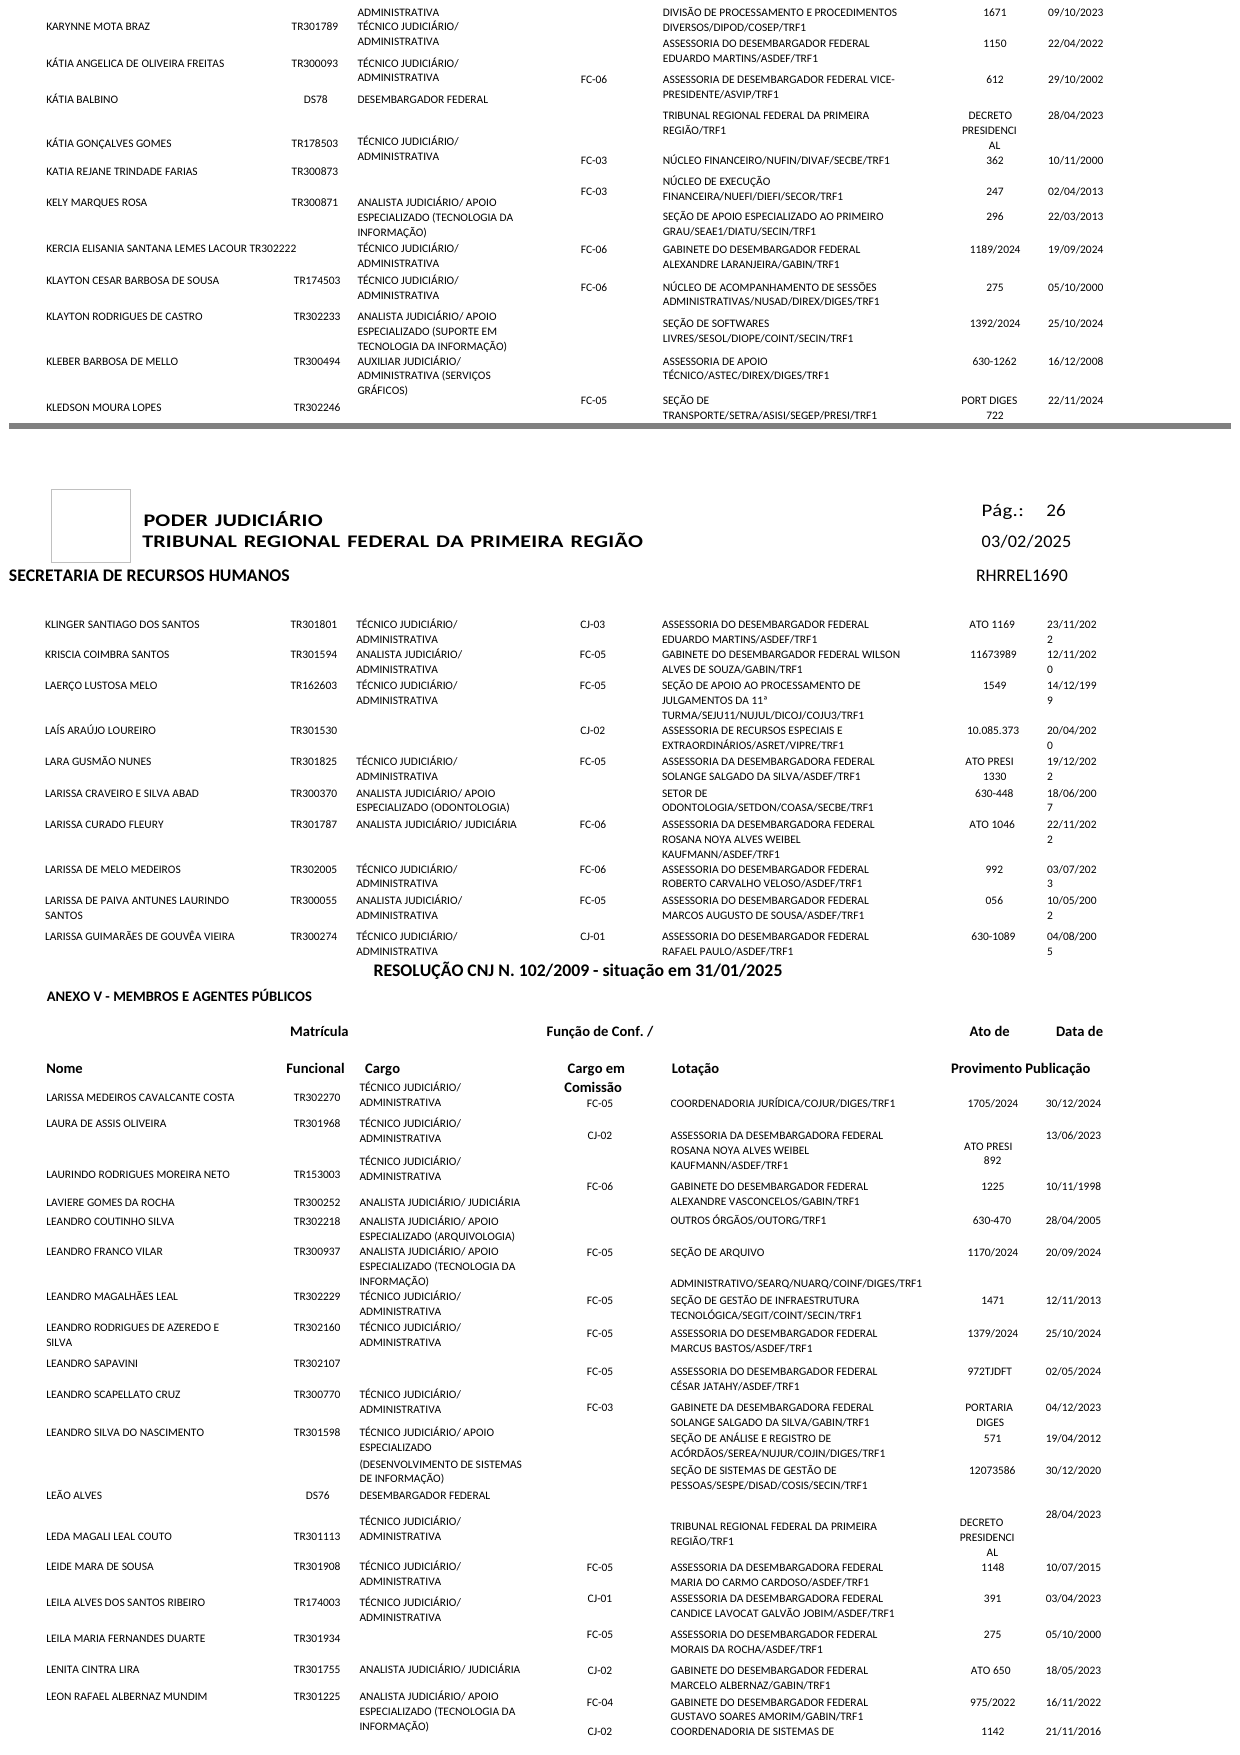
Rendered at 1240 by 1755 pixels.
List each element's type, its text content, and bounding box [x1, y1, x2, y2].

table_cell 22/04/2022 [1048, 36, 1112, 72]
table_cell NÚCLEO FINANCEIRO/NUFIN/DIVAF/SECBE/TRF1 [663, 153, 961, 174]
table_cell 03/04/2023 [1046, 1591, 1110, 1627]
table_cell LEANDRO RODRIGUES DE AZEREDO E SILVA [46, 1320, 286, 1356]
table_cell GABINETE DO DESEMBARGADOR FEDERAL MARCELO ALBERNAZ/GABIN/TRF1 [670, 1664, 959, 1695]
table_cell FC-05 [564, 1294, 670, 1326]
table_header [557, 1044, 1110, 1751]
table_cell TR162603 [290, 679, 356, 723]
table_cell ASSESSORIA DO DESEMBARGADOR FEDERAL EDUARDO MARTINS/ASDEF/TRF1 [663, 36, 961, 72]
table_cell ANALISTA JUDICIÁRIO/ ADMINISTRATIVA [356, 647, 579, 678]
table_cell ASSESSORIA DO DESEMBARGADOR FEDERAL MARCOS AUGUSTO DE SOUSA/ASDEF/TRF1 [662, 893, 950, 929]
table_cell TÉCNICO JUDICIÁRIO/ APOIO ESPECIALIZADO [359, 1426, 549, 1457]
table_cell ASSESSORIA DE DESEMBARGADOR FEDERAL VICE- PRESIDENTE/ASVIP/TRF1 [663, 73, 961, 109]
table_cell TR302229 [286, 1289, 359, 1320]
table_cell OUTROS ÓRGÃOS/OUTORG/TRF1 [670, 1214, 951, 1245]
table_cell TR300055 [290, 893, 356, 929]
table_cell FC-05 [564, 1097, 670, 1128]
table_cell ASSESSORIA DE APOIO TÉCNICO/ASTEC/DIREX/DIGES/TRF1 [663, 354, 961, 393]
table_cell 275 [960, 1628, 1046, 1663]
table_cell 1549 [950, 679, 1045, 723]
table_cell 22/03/2013 [1048, 209, 1112, 242]
table_cell 05/10/2000 [1048, 280, 1112, 316]
table_cell 30/12/2024 [1046, 1097, 1110, 1128]
table_cell SEÇÃO DE SISTEMAS DE GESTÃO DE PESSOAS/SESPE/DISAD/COSIS/SECIN/TRF1 [670, 1463, 959, 1507]
table_cell ASSESSORIA DO DESEMBARGADOR FEDERAL ROBERTO CARVALHO VELOSO/ASDEF/TRF1 [662, 862, 950, 893]
table_cell ANALISTA JUDICIÁRIO/ JUDICIÁRIA [356, 817, 579, 862]
table_header TÉCNICO JUDICIÁRIO/ ADMINISTRATIVA [356, 618, 579, 647]
table_header [46, 5, 550, 423]
table_cell LEDA MAGALI LEAL COUTO [46, 1515, 286, 1559]
table_cell TR174003 [286, 1595, 359, 1631]
table_cell ATO 650 [960, 1664, 1046, 1695]
table_cell 1379/2024 [960, 1326, 1046, 1364]
table_cell TÉCNICO JUDICIÁRIO/ ADMINISTRATIVA [356, 679, 579, 723]
table_cell LEANDRO SAPAVINI [46, 1356, 286, 1388]
table_cell 1392/2024 [961, 316, 1048, 354]
table_cell ASSESSORIA DA DESEMBARGADORA FEDERAL MARIA DO CARMO CARDOSO/ASDEF/TRF1 [670, 1560, 959, 1591]
table_cell LEANDRO SCAPELLATO CRUZ [46, 1388, 286, 1426]
table_cell 02/05/2024 [1046, 1364, 1110, 1400]
table_cell LARA GUSMÃO NUNES [45, 755, 290, 786]
table_header KLINGER SANTIAGO DOS SANTOS [45, 618, 290, 647]
table_cell 630-470 [960, 1214, 1046, 1245]
table_cell FC-06 [580, 862, 662, 893]
table_cell FC-05 [564, 1326, 670, 1364]
table_cell ADMINISTRATIVO/SEARQ/NUARQ/COINF/DIGES/TRF1 [670, 1276, 959, 1293]
table_cell SEÇÃO DE APOIO ESPECIALIZADO AO PRIMEIRO GRAU/SEAE1/DIATU/SECIN/TRF1 [663, 209, 961, 242]
table_cell 630-1089 [950, 929, 1045, 959]
table_cell 1150 [961, 36, 1048, 72]
table_cell LAURA DE ASSIS OLIVEIRA [46, 1116, 286, 1154]
table_cell LARISSA MEDEIROS CAVALCANTE COSTA [46, 1080, 286, 1116]
table_cell TÉCNICO JUDICIÁRIO/ ADMINISTRATIVA [359, 1116, 549, 1154]
table_cell LAÍS ARAÚJO LOUREIRO [45, 723, 290, 754]
table_cell ATO PRESI 1330 [950, 755, 1045, 786]
table_cell ATO 1046 [950, 817, 1045, 862]
table_cell GABINETE DO DESEMBARGADOR FEDERAL ALEXANDRE LARANJEIRA/GABIN/TRF1 [663, 242, 961, 280]
table_cell KRISCIA COIMBRA SANTOS [45, 647, 290, 678]
table_cell 22/11/2024 [1048, 393, 1112, 423]
table_cell LAVIERE GOMES DA ROCHA [46, 1195, 286, 1215]
table_cell [564, 1508, 670, 1560]
table_cell TR301787 [290, 817, 356, 862]
table_cell TR302005 [290, 862, 356, 893]
table_cell ASSESSORIA DA DESEMBARGADORA FEDERAL SOLANGE SALGADO DA SILVA/ASDEF/TRF1 [662, 755, 950, 786]
table_cell TR301594 [290, 647, 356, 678]
table_cell TÉCNICO JUDICIÁRIO/ ADMINISTRATIVA [356, 862, 579, 893]
table_header ASSESSORIA DO DESEMBARGADOR FEDERAL EDUARDO MARTINS/ASDEF/TRF1 [662, 618, 950, 647]
table_cell 1671 [961, 5, 1048, 36]
table_cell ANALISTA JUDICIÁRIO/ APOIO ESPECIALIZADO (TECNOLOGIA DA INFORMAÇÃO) [359, 1244, 549, 1289]
table_cell TR301755 [286, 1663, 359, 1689]
table_cell ANALISTA JUDICIÁRIO/ JUDICIÁRIA [359, 1195, 549, 1215]
table_cell (DESENVOLVIMENTO DE SISTEMAS DE INFORMAÇÃO) [359, 1457, 549, 1488]
table_cell ANALISTA JUDICIÁRIO/ APOIO ESPECIALIZADO (TECNOLOGIA DA INFORMAÇÃO) [359, 1689, 549, 1735]
table_cell LARISSA CURADO FLEURY [45, 817, 290, 862]
table_cell [558, 109, 663, 153]
table_cell TÉCNICO JUDICIÁRIO/ ADMINISTRATIVA [359, 1388, 549, 1426]
table_cell 02/04/2013 [1048, 175, 1112, 209]
table_cell TR300770 [286, 1388, 359, 1426]
table_cell [951, 1214, 959, 1245]
table_cell TÉCNICO JUDICIÁRIO/ ADMINISTRATIVA [356, 755, 579, 786]
table_cell [558, 36, 663, 72]
table_cell 612 [961, 73, 1048, 109]
text Matrícula Função de Conf. / Ato de Data de [45, 1014, 1103, 1042]
table_cell [564, 1463, 670, 1507]
table_cell 12073586 [960, 1463, 1046, 1507]
table_cell FC-05 [564, 1245, 670, 1293]
table_cell 1142 [960, 1725, 1046, 1751]
table_cell CJ-01 [564, 1591, 670, 1627]
table_cell FC-06 [558, 73, 663, 109]
table_cell TR300871 [284, 196, 357, 242]
table_cell LARISSA DE PAIVA ANTUNES LAURINDO SANTOS [45, 893, 290, 929]
table_cell LEANDRO MAGALHÃES LEAL [46, 1289, 286, 1320]
table_cell LEIDE MARA DE SOUSA [46, 1559, 286, 1595]
table_cell KÁTIA ANGELICA DE OLIVEIRA FREITAS [46, 56, 284, 92]
table_cell [46, 5, 284, 20]
table_cell LARISSA CRAVEIRO E SILVA ABAD [45, 786, 290, 817]
table_cell TR302107 [286, 1356, 359, 1388]
table_cell KELY MARQUES ROSA [46, 196, 284, 242]
table_header ATO 1169 [950, 618, 1045, 647]
table_cell 571 [960, 1432, 1046, 1463]
table_cell TR301968 [286, 1116, 359, 1154]
table_cell 04/12/2023 [1046, 1400, 1110, 1432]
table_cell TR301934 [286, 1631, 359, 1663]
table_cell 630-1262 [961, 354, 1048, 393]
table_cell TR301225 [286, 1689, 359, 1735]
table_cell TR300274 [290, 929, 356, 959]
table_cell 04/08/2005 [1045, 929, 1101, 959]
table_cell TR301789 [284, 20, 357, 56]
table_cell [564, 1432, 670, 1463]
table_cell TÉCNICO JUDICIÁRIO/ ADMINISTRATIVA [359, 1320, 549, 1356]
table_cell 12/11/2013 [1046, 1294, 1110, 1326]
table_cell NÚCLEO DE EXECUÇÃO FINANCEIRA/NUEFI/DIEFI/SECOR/TRF1 [663, 175, 961, 209]
table_cell 11673989 [950, 647, 1045, 678]
table_cell GABINETE DO DESEMBARGADOR FEDERAL ALEXANDRE VASCONCELOS/GABIN/TRF1 [670, 1179, 951, 1213]
table_cell 20/04/2020 [1045, 723, 1101, 754]
table_cell FC-05 [580, 647, 662, 678]
table_cell FC-05 [564, 1364, 670, 1400]
table_cell ANALISTA JUDICIÁRIO/ ADMINISTRATIVA [356, 893, 579, 929]
table_cell ASSESSORIA DA DESEMBARGADORA FEDERAL ROSANA NOYA ALVES WEIBEL KAUFMANN/ASDEF/TRF1 [662, 817, 950, 862]
table_cell 09/10/2023 [1048, 5, 1112, 36]
table_cell TRIBUNAL REGIONAL FEDERAL DA PRIMEIRA REGIÃO/TRF1 [670, 1508, 959, 1560]
table_cell LEILA ALVES DOS SANTOS RIBEIRO [46, 1595, 286, 1631]
table_cell LEANDRO SILVA DO NASCIMENTO [46, 1426, 286, 1457]
table_header Lotação [670, 1059, 951, 1097]
table_cell GABINETE DO DESEMBARGADOR FEDERAL WILSON ALVES DE SOUZA/GABIN/TRF1 [662, 647, 950, 678]
table_cell TR153003 [286, 1154, 359, 1195]
table_cell [286, 1457, 359, 1488]
table_cell 19/04/2012 [1046, 1432, 1110, 1463]
table_cell FC-05 [564, 1628, 670, 1663]
table_cell 28/04/2023 [1046, 1508, 1110, 1560]
table_cell ASSESSORIA DO DESEMBARGADOR FEDERAL MARCUS BASTOS/ASDEF/TRF1 [670, 1326, 959, 1364]
table_cell [951, 1097, 959, 1128]
table_cell LEANDRO FRANCO VILAR [46, 1244, 286, 1289]
table_cell FC-03 [558, 153, 663, 174]
table_header [46, 1044, 557, 1751]
table_cell 992 [950, 862, 1045, 893]
subtitle ANEXO V - MEMBROS E AGENTES PÚBLICOS [47, 987, 1103, 1005]
table_cell 25/10/2024 [1046, 1326, 1110, 1364]
table_cell CJ-01 [580, 929, 662, 959]
table_cell 630-448 [950, 786, 1045, 817]
table_cell KÁTIA BALBINO [46, 92, 284, 123]
table_cell FC-06 [564, 1179, 670, 1213]
table_cell FC-05 [580, 893, 662, 929]
table_header [550, 5, 1113, 423]
table_cell 25/10/2024 [1048, 316, 1112, 354]
table_cell FC-03 [564, 1400, 670, 1432]
table_cell 247 [961, 175, 1048, 209]
table_cell DECRETO PRESIDENCI AL [960, 1508, 1046, 1560]
table_cell KATIA REJANE TRINDADE FARIAS [46, 164, 284, 196]
table_cell TÉCNICO JUDICIÁRIO/ ADMINISTRATIVA [359, 1289, 549, 1320]
table_cell ASSESSORIA DO DESEMBARGADOR FEDERAL RAFAEL PAULO/ASDEF/TRF1 [662, 929, 950, 959]
table_cell LEÃO ALVES [46, 1488, 286, 1514]
table_cell 19/12/2022 [1045, 755, 1101, 786]
table_cell DS76 [286, 1488, 359, 1514]
table_cell CJ-02 [564, 1128, 670, 1179]
table_cell TÉCNICO JUDICIÁRIO/ ADMINISTRATIVA [357, 273, 542, 309]
table_cell 12/11/2020 [1045, 647, 1101, 678]
table_cell LARISSA DE MELO MEDEIROS [45, 862, 290, 893]
table_header 23/11/2022 [1045, 618, 1101, 647]
table_cell ANALISTA JUDICIÁRIO/ APOIO ESPECIALIZADO (TECNOLOGIA DA INFORMAÇÃO) [357, 196, 542, 242]
table_cell 05/10/2000 [1046, 1628, 1110, 1663]
table_cell 28/04/2005 [1046, 1214, 1110, 1245]
table_cell [951, 1128, 959, 1179]
table_cell [558, 354, 663, 393]
table_cell TR302160 [286, 1320, 359, 1356]
table_cell TR302270 [286, 1080, 359, 1116]
subtitle RESOLUÇÃO CNJ N. 102/2009 - situação em 31/01/2025 [66, 959, 1090, 981]
table_cell CJ-02 [580, 723, 662, 754]
table_cell 16/12/2008 [1048, 354, 1112, 393]
table_cell FC-05 [558, 393, 663, 423]
table_cell 391 [960, 1591, 1046, 1627]
table_cell LEON RAFAEL ALBERNAZ MUNDIM [46, 1689, 286, 1735]
table_cell TR302218 [286, 1215, 359, 1244]
table_cell 14/12/1999 [1045, 679, 1101, 723]
table_cell CJ-02 [564, 1725, 670, 1751]
table_cell 362 [961, 153, 1048, 174]
table_cell KLEBER BARBOSA DE MELLO TR300494 KLEDSON MOURA LOPES TR302246 [46, 354, 357, 414]
table_cell SEÇÃO DE TRANSPORTE/SETRA/ASISI/SEGEP/PRESI/TRF1 [663, 393, 961, 423]
table_cell ATO PRESI 892 [960, 1128, 1046, 1179]
table_cell TR300252 [286, 1195, 359, 1215]
table_cell 13/06/2023 [1046, 1128, 1110, 1179]
table_cell PORTARIA DIGES [960, 1400, 1046, 1432]
table_cell ASSESSORIA DO DESEMBARGADOR FEDERAL CÉSAR JATAHY/ASDEF/TRF1 [670, 1364, 959, 1400]
table_cell 30/12/2020 [1046, 1463, 1110, 1507]
table_header Provimento Publicação [951, 1059, 1110, 1097]
table_cell DESEMBARGADOR FEDERAL [357, 92, 542, 123]
table_cell TÉCNICO JUDICIÁRIO/ ADMINISTRATIVA [359, 1559, 549, 1595]
table_cell TR301113 [286, 1515, 359, 1559]
table_cell TÉCNICO JUDICIÁRIO/ ADMINISTRATIVA [357, 242, 542, 273]
table_cell KLAYTON RODRIGUES DE CASTRO TR302233 [46, 309, 357, 354]
table_cell ASSESSORIA DO DESEMBARGADOR FEDERAL MORAIS DA ROCHA/ASDEF/TRF1 [670, 1628, 959, 1663]
table_cell TR300873 [284, 164, 357, 196]
table_cell SEÇÃO DE GESTÃO DE INFRAESTRUTURA TECNOLÓGICA/SEGIT/COINT/SECIN/TRF1 [670, 1294, 959, 1326]
table_cell LAURINDO RODRIGUES MOREIRA NETO [46, 1154, 286, 1195]
table_header Funcional [286, 1059, 359, 1080]
table_cell TR301908 [286, 1559, 359, 1595]
table_cell AUXILIAR JUDICIÁRIO/ ADMINISTRATIVA (SERVIÇOS GRÁFICOS) [357, 354, 542, 414]
table_cell 1189/2024 [961, 242, 1048, 280]
table_cell TÉCNICO JUDICIÁRIO/ ADMINISTRATIVA [356, 929, 579, 959]
table_cell FC-05 [564, 1560, 670, 1591]
table_header CJ-03 [580, 618, 662, 647]
table_cell TÉCNICO JUDICIÁRIO/ ADMINISTRATIVA [357, 123, 542, 164]
table_header Nome [46, 1059, 286, 1080]
table_cell 296 [961, 209, 1048, 242]
table_cell SEÇÃO DE SOFTWARES LIVRES/SESOL/DIOPE/COINT/SECIN/TRF1 [663, 316, 961, 354]
table_cell FC-06 [558, 242, 663, 280]
table_cell [951, 1179, 959, 1213]
table_cell LEILA MARIA FERNANDES DUARTE [46, 1631, 286, 1663]
table_cell 03/07/2023 [1045, 862, 1101, 893]
table_cell FC-04 [564, 1695, 670, 1724]
table_cell [46, 1457, 286, 1488]
table_cell 972TJDFT [960, 1364, 1046, 1400]
table_cell 10/05/2002 [1045, 893, 1101, 929]
table_cell ANALISTA JUDICIÁRIO/ APOIO ESPECIALIZADO (ODONTOLOGIA) [356, 786, 579, 817]
table_cell 28/04/2023 [1048, 109, 1112, 153]
table_cell ASSESSORIA DA DESEMBARGADORA FEDERAL ROSANA NOYA ALVES WEIBEL KAUFMANN/ASDEF/TRF1 [670, 1128, 951, 1179]
table_cell SEÇÃO DE ARQUIVO [670, 1245, 951, 1276]
table_cell LARISSA GUIMARÃES DE GOUVÊA VIEIRA [45, 929, 290, 959]
table_cell ASSESSORIA DA DESEMBARGADORA FEDERAL CANDICE LAVOCAT GALVÃO JOBIM/ASDEF/TRF1 [670, 1591, 959, 1627]
table_cell [558, 316, 663, 354]
table_cell ASSESSORIA DE RECURSOS ESPECIAIS E EXTRAORDINÁRIOS/ASRET/VIPRE/TRF1 [662, 723, 950, 754]
table_cell 1471 [960, 1294, 1046, 1326]
table_cell [558, 5, 663, 36]
table_cell ANALISTA JUDICIÁRIO/ APOIO ESPECIALIZADO (SUPORTE EM TECNOLOGIA DA INFORMAÇÃO) [357, 309, 542, 354]
table_cell TR178503 [284, 123, 357, 164]
table_cell FC-03 [558, 175, 663, 209]
table_cell TÉCNICO JUDICIÁRIO/ ADMINISTRATIVA [359, 1595, 549, 1631]
table_cell 21/11/2016 [1046, 1725, 1110, 1751]
table_cell GABINETE DO DESEMBARGADOR FEDERAL GUSTAVO SOARES AMORIM/GABIN/TRF1 [670, 1695, 959, 1724]
table_cell ANALISTA JUDICIÁRIO/ APOIO ESPECIALIZADO (ARQUIVOLOGIA) [359, 1215, 549, 1244]
table_cell 056 [950, 893, 1045, 929]
table_header TR301801 [290, 618, 356, 647]
table_cell TR301825 [290, 755, 356, 786]
table_cell [356, 723, 579, 754]
table_cell DECRETO PRESIDENCI AL [961, 109, 1048, 153]
table_cell [580, 786, 662, 817]
table_cell NÚCLEO DE ACOMPANHAMENTO DE SESSÕES ADMINISTRATIVAS/NUSAD/DIREX/DIGES/TRF1 [663, 280, 961, 316]
table_cell LAERÇO LUSTOSA MELO [45, 679, 290, 723]
table_cell LENITA CINTRA LIRA [46, 1663, 286, 1689]
table_cell [558, 209, 663, 242]
table_cell [951, 1245, 959, 1276]
table_cell GABINETE DA DESEMBARGADORA FEDERAL SOLANGE SALGADO DA SILVA/GABIN/TRF1 [670, 1400, 959, 1432]
table_cell DESEMBARGADOR FEDERAL [359, 1488, 549, 1514]
text SECRETARIA DE RECURSOS HUMANOS RHRREL1690 [9, 429, 1103, 586]
table_cell KLAYTON CESAR BARBOSA DE SOUSA TR174503 [46, 273, 357, 309]
table_cell 20/09/2024 [1046, 1245, 1110, 1293]
table_cell 1148 [960, 1560, 1046, 1591]
table_cell FC-06 [580, 817, 662, 862]
table_cell TÉCNICO JUDICIÁRIO/ ADMINISTRATIVA [357, 20, 542, 56]
table_cell 18/06/2007 [1045, 786, 1101, 817]
table_cell [564, 1214, 670, 1245]
table_cell CJ-02 [564, 1664, 670, 1695]
table_cell SEÇÃO DE APOIO AO PROCESSAMENTO DE JULGAMENTOS DA 11ª TURMA/SEJU11/NUJUL/DICOJ/COJU3/TRF1 [662, 679, 950, 723]
table_cell 1705/2024 [960, 1097, 1046, 1128]
table_cell DS78 [284, 92, 357, 123]
table_cell 1170/2024 [960, 1245, 1046, 1293]
table_cell 10/11/2000 [1048, 153, 1112, 174]
table_cell TR301598 [286, 1426, 359, 1457]
table_cell COORDENADORIA JURÍDICA/COJUR/DIGES/TRF1 [670, 1097, 951, 1128]
table_cell SETOR DE ODONTOLOGIA/SETDON/COASA/SECBE/TRF1 [662, 786, 950, 817]
table_cell 18/05/2023 [1046, 1664, 1110, 1695]
table_cell 975/2022 [960, 1695, 1046, 1724]
table_cell FC-05 [580, 755, 662, 786]
table_header Cargo [359, 1059, 549, 1080]
table_cell 29/10/2002 [1048, 73, 1112, 109]
table_header Cargo em Comissão [564, 1059, 670, 1097]
table_cell [357, 164, 542, 196]
table_cell PORT DIGES 722 [961, 393, 1048, 423]
table_cell TÉCNICO JUDICIÁRIO/ ADMINISTRATIVA [359, 1154, 549, 1195]
table_cell 10.085.373 [950, 723, 1045, 754]
table_cell KARYNNE MOTA BRAZ [46, 20, 284, 56]
table_cell LEANDRO COUTINHO SILVA [46, 1215, 286, 1244]
table_cell COORDENADORIA DE SISTEMAS DE [670, 1725, 959, 1751]
table_cell SEÇÃO DE ANÁLISE E REGISTRO DE ACÓRDÃOS/SEREA/NUJUR/COJIN/DIGES/TRF1 [670, 1432, 959, 1463]
table_cell 10/11/1998 [1046, 1179, 1110, 1213]
table_cell TRIBUNAL REGIONAL FEDERAL DA PRIMEIRA REGIÃO/TRF1 [663, 109, 961, 153]
table_cell [359, 1356, 549, 1388]
table_cell 19/09/2024 [1048, 242, 1112, 280]
table_cell KÁTIA GONÇALVES GOMES [46, 123, 284, 164]
table_cell TÉCNICO JUDICIÁRIO/ ADMINISTRATIVA [359, 1080, 549, 1116]
table_cell DIVISÃO DE PROCESSAMENTO E PROCEDIMENTOS DIVERSOS/DIPOD/COSEP/TRF1 [663, 5, 961, 36]
table_cell TR301530 [290, 723, 356, 754]
table_cell TÉCNICO JUDICIÁRIO/ ADMINISTRATIVA [357, 56, 542, 92]
table_cell FC-05 [580, 679, 662, 723]
table_cell TR300370 [290, 786, 356, 817]
table_cell 1225 [960, 1179, 1046, 1213]
table_cell 16/11/2022 [1046, 1695, 1110, 1724]
table_cell ANALISTA JUDICIÁRIO/ JUDICIÁRIA [359, 1663, 549, 1689]
table_cell 275 [961, 280, 1048, 316]
table_cell TR300093 [284, 56, 357, 92]
table_cell TÉCNICO JUDICIÁRIO/ ADMINISTRATIVA [359, 1515, 549, 1559]
table_cell [359, 1631, 549, 1663]
table_cell FC-06 [558, 280, 663, 316]
table_cell 22/11/2022 [1045, 817, 1101, 862]
table_cell ADMINISTRATIVA [357, 5, 542, 20]
table_cell [284, 5, 357, 20]
table_cell TR300937 [286, 1244, 359, 1289]
table_cell KERCIA ELISANIA SANTANA LEMES LACOUR TR302222 [46, 242, 357, 273]
table_cell 10/07/2015 [1046, 1560, 1110, 1591]
